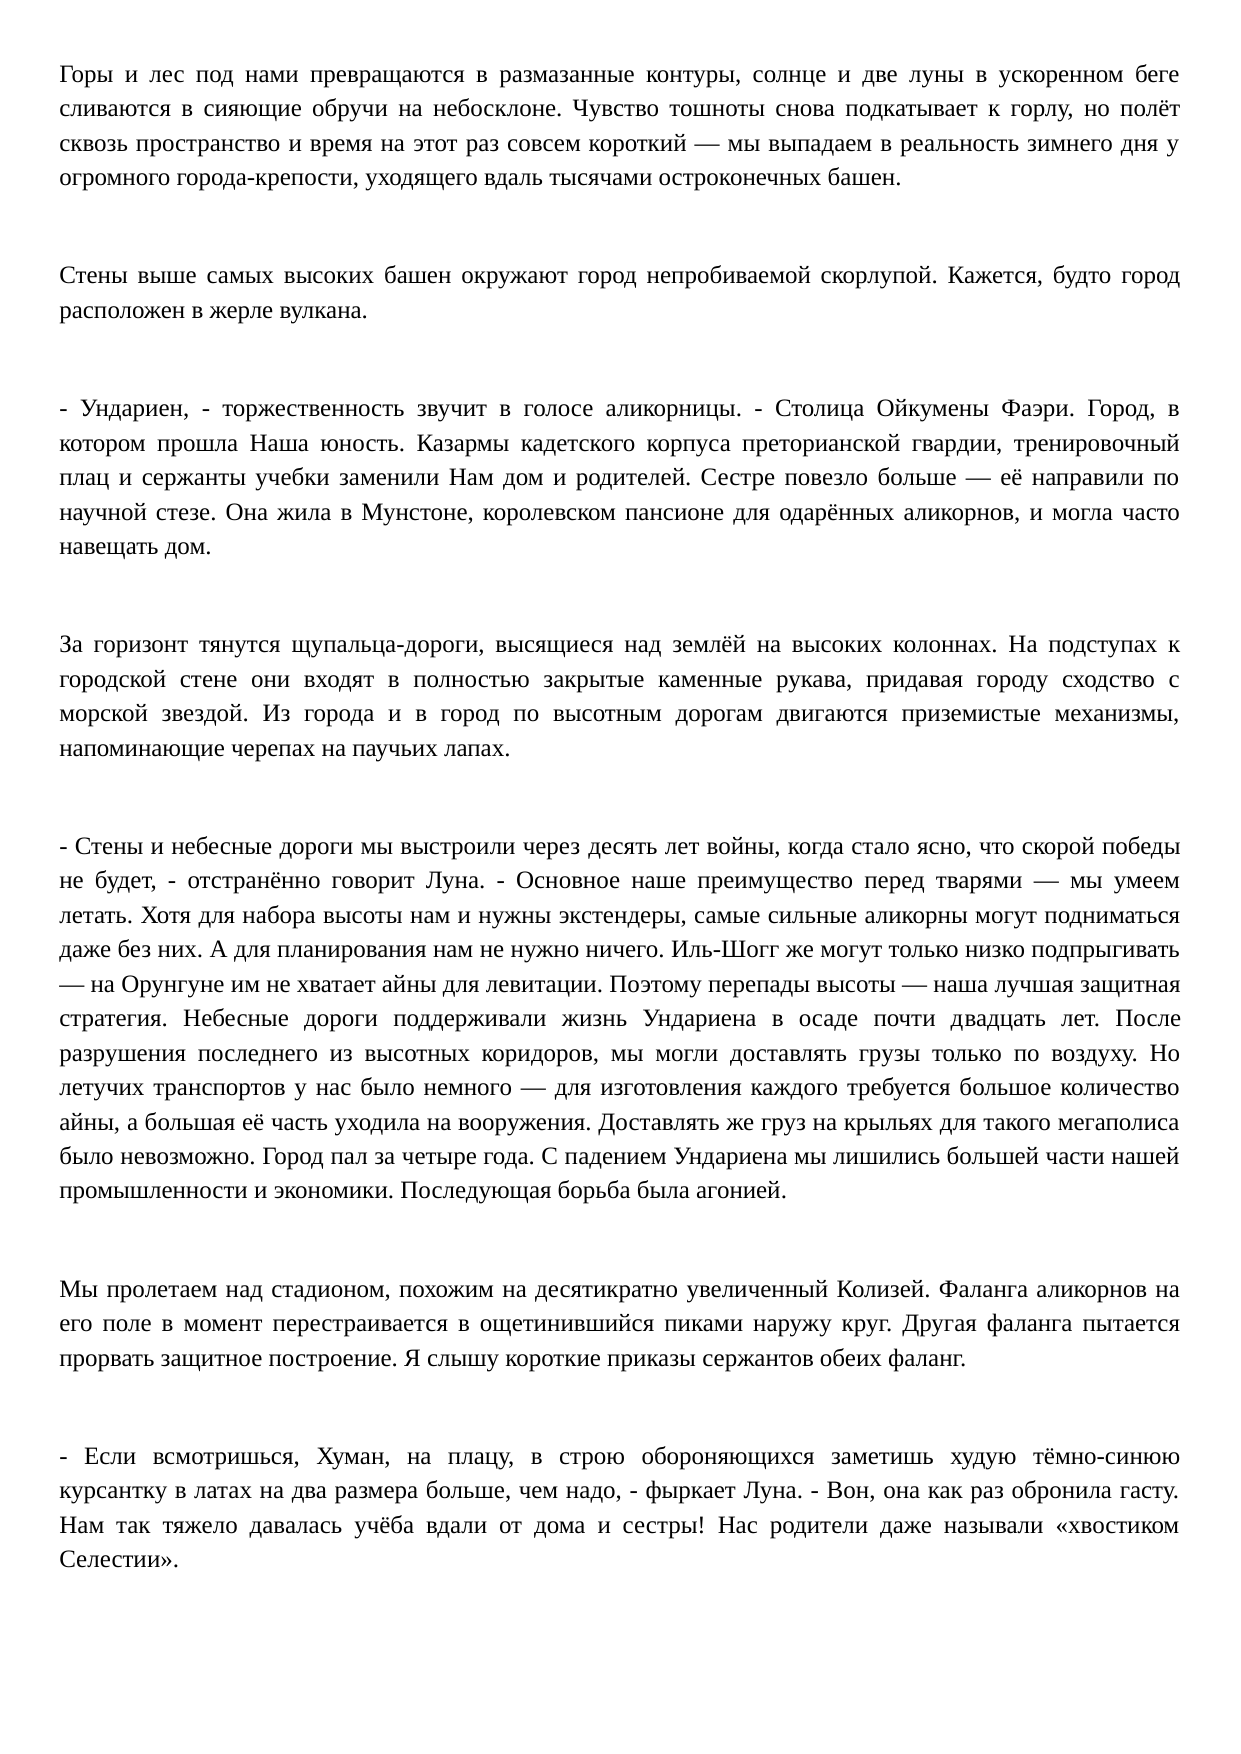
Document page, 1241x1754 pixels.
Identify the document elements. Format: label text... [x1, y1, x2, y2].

text Мы пролетаем над стадионом, похожим на десятикратно увеличенный Колизей. Фаланга аликорнов на его поле в момент перестраивается в ощетинившийся пиками наружу круг. Другая фаланга пытается прорвать защитное построение. Я слышу короткие приказы сержантов обеих фаланг. [59, 1274, 1181, 1371]
text Горы и лес под нами превращаются в размазанные контуры, солнце и две луны в ускоренном беге сливаются в сияющие обручи на небосклоне. Чувство тошноты снова подкатывает к горлу, но полёт сквозь пространство и время на этот раз совсем короткий — мы выпадаем в реальность зимнего дня у огромного города-крепости, уходящего вдаль тысячами остроконечных башен. [59, 59, 1181, 191]
text Стены выше самых высоких башен окружают город непробиваемой скорлупой. Кажется, будто город расположен в жерле вулкана. [59, 261, 1181, 324]
text - Ундариен, - торжественность звучит в голосе аликорницы. - Столица Ойкумены Фаэри. Город, в котором прошла Наша юность. Казармы кадетского корпуса преторианской гвардии, тренировочный плац и сержанты учебки заменили Нам дом и родителей. Сестре повезло больше — её направили по научной стезе. Она жила в Мунстоне, королевском пансионе для одарённых аликорнов, и могла часто навещать дом. [59, 393, 1181, 560]
text - Стены и небесные дороги мы выстроили через десять лет войны, когда стало ясно, что скорой победы не будет, - отстранённо говорит Луна. - Основное наше преимущество перед тварями — мы умеем летать. Хотя для набора высоты нам и нужны экстендеры, самые сильные аликорны могут подниматься даже без них. А для планирования нам не нужно ничего. Иль-Шогг же могут только низко подпрыгивать — на Орунгуне им не хватает айны для левитации. Поэтому перепады высоты — наша лучшая защитная стратегия. Небесные дороги поддерживали жизнь Ундариена в осаде почти двадцать лет. После разрушения последнего из высотных коридоров, мы могли доставлять грузы только по воздуху. Но летучих транспортов у нас было немного — для изготовления каждого требуется большое количество айны, а большая её часть уходила на вооружения. Доставлять же груз на крыльях для такого мегаполиса было невозможно. Город пал за четыре года. С падением Ундариена мы лишились большей части нашей промышленности и экономики. Последующая борьба была агонией. [59, 831, 1181, 1204]
text За горизонт тянутся щупальца-дороги, высящиеся над землёй на высоких колоннах. На подступах к городской стене они входят в полностью закрытые каменные рукава, придавая городу сходство с морской звездой. Из города и в город по высотным дорогам двигаются приземистые механизмы, напоминающие черепах на паучьих лапах. [59, 629, 1181, 761]
text - Если всмотришься, Хуман, на плацу, в строю обороняющихся заметишь худую тёмно-синюю курсантку в латах на два размера больше, чем надо, - фыркает Луна. - Вон, она как раз обронила гасту. Нам так тяжело давалась учёба вдали от дома и сестры! Нас родители даже называли «хвостиком Селестии». [59, 1441, 1181, 1573]
